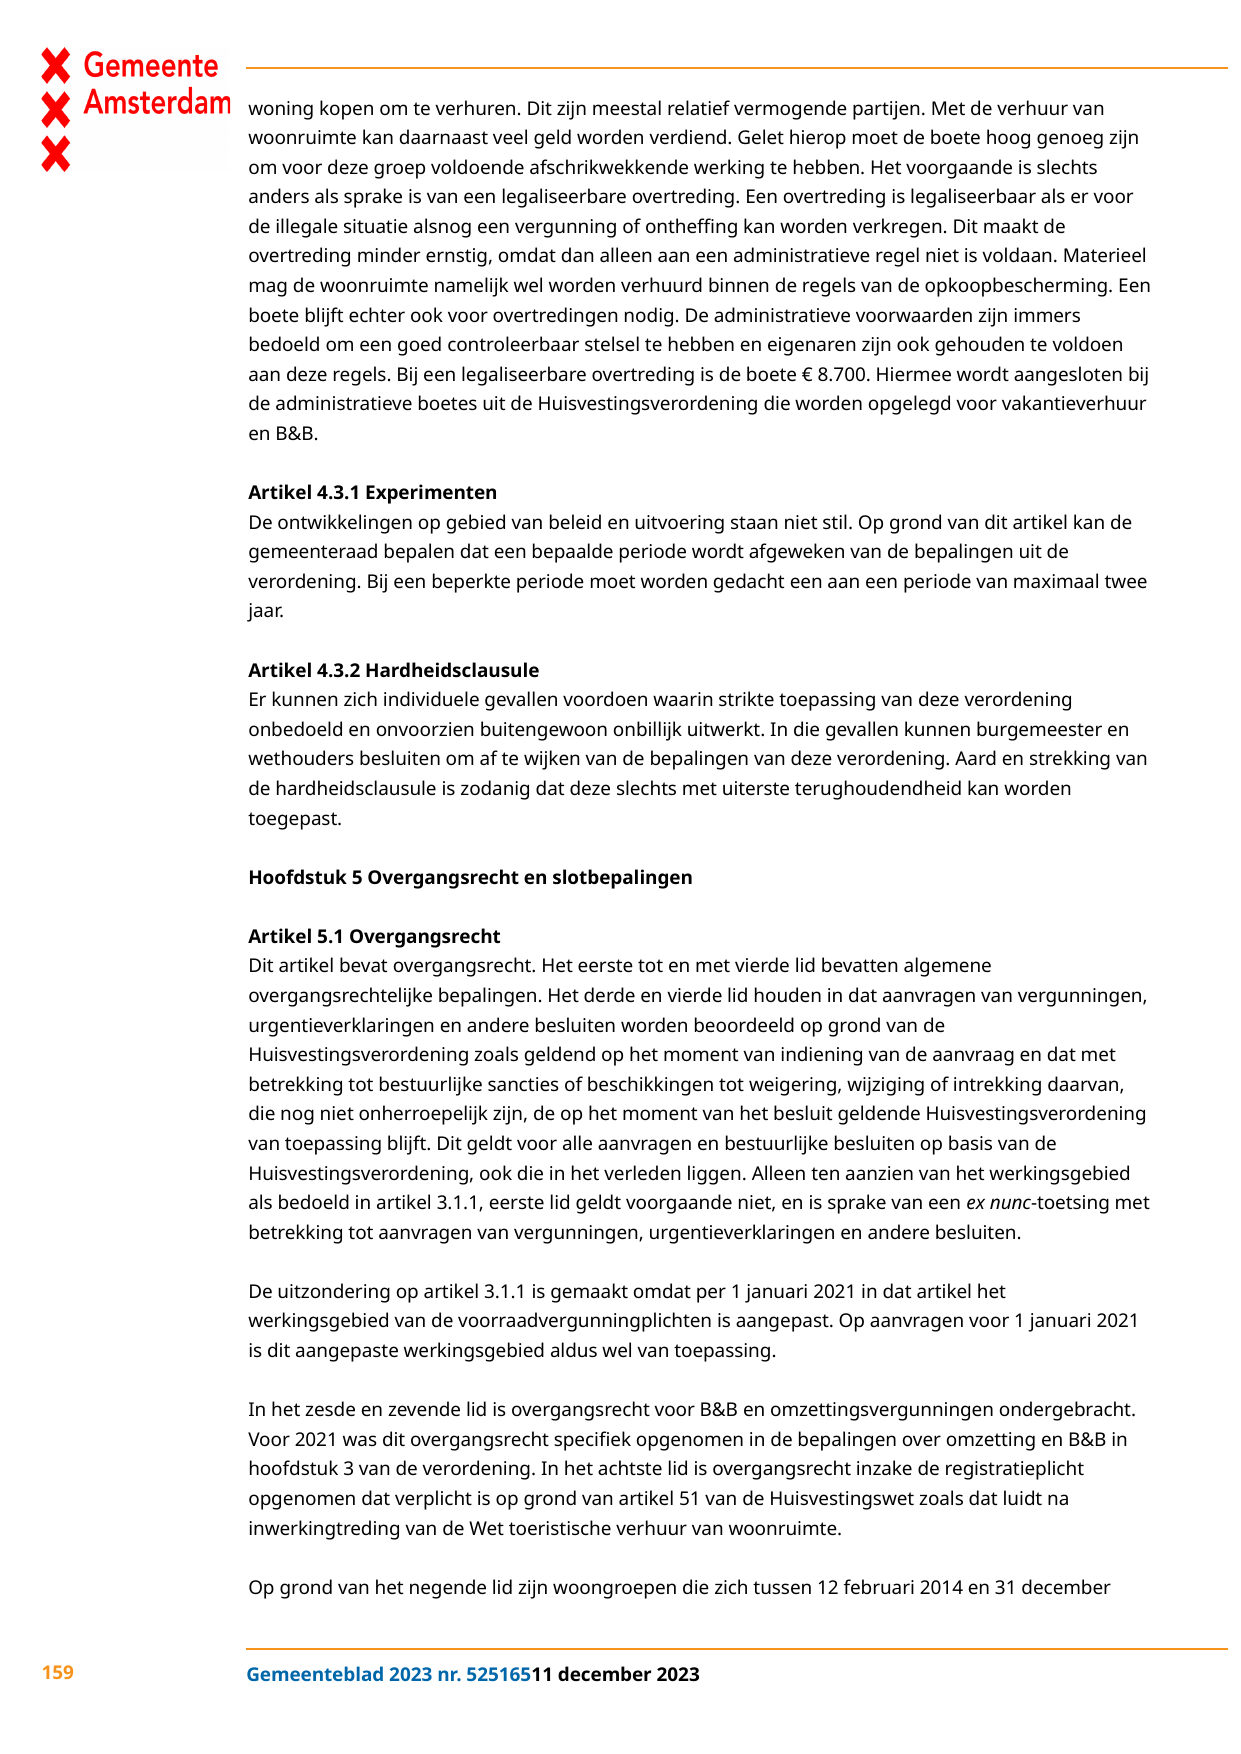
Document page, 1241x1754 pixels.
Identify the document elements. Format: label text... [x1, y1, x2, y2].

text Dit artikel bevat overgangsrecht. Het eerste tot en met vierde lid bevatten algemene overgangsrechtelijke bepalingen. Het derde en vierde lid houden in dat aanvragen van vergunningen, urgentieverklaringen en andere besluiten worden beoordeeld op grond van de Huisvestingsverordening zoals geldend op het moment van indiening van de aanvraag en dat met betrekking tot bestuurlijke sancties of beschikkingen tot weigering, wijziging of intrekking daarvan, die nog niet onherroepelijk zijn, de op het moment van het besluit geldende Huisvestingsverordening van toepassing blijft. Dit geldt voor alle aanvragen en bestuurlijke besluiten op basis van de Huisvestingsverordening, ook die in het verleden liggen. Alleen ten aanzien van het werkingsgebied als bedoeld in artikel 3.1.1, eerste lid geldt voorgaande niet, en is sprake van een ex nunc-toetsing met betrekking tot aanvragen van vergunningen, urgentieverklaringen en andere besluiten. [248, 953, 1152, 1245]
text De uitzondering op artikel 3.1.1 is gemaakt omdat per 1 januari 2021 in dat artikel het werkingsgebied van de voorraadvergunningplichten is aangepast. Op aanvragen voor 1 januari 2021 is dit aangepaste werkingsgebied aldus wel van toepassing. [248, 1278, 1152, 1363]
text Hoofdstuk 5 Overgangsrecht en slotbepalingen [248, 864, 1152, 890]
text Op grond van het negende lid zijn woongroepen die zich tussen 12 februari 2014 en 31 december [248, 1574, 1152, 1600]
text Artikel 5.1 Overgangsrecht [248, 923, 1152, 949]
text Er kunnen zich individuele gevallen voordoen waarin strikte toepassing van deze verordening onbedoeld en onvoorzien buitengewoon onbillijk uitwerkt. In die gevallen kunnen burgemeester en wethouders besluiten om af te wijken van de bepalingen van deze verordening. Aard en strekking van de hardheidsclausule is zodanig dat deze slechts met uiterste terughoudendheid kan worden toegepast. [248, 686, 1152, 831]
text Artikel 4.3.2 Hardheidsclausule [248, 657, 1152, 683]
text De ontwikkelingen op gebied van beleid en uitvoering staan niet stil. Op grond van dit artikel kan de gemeenteraad bepalen dat een bepaalde periode wordt afgeweken van de bepalingen uit de verordening. Bij een beperkte periode moet worden gedacht een aan een periode van maximaal twee jaar. [248, 509, 1152, 623]
picture [41, 47, 231, 172]
text Artikel 4.3.1 Experimenten [248, 479, 1152, 505]
text woning kopen om te verhuren. Dit zijn meestal relatief vermogende partijen. Met de verhuur van woonruimte kan daarnaast veel geld worden verdiend. Gelet hierop moet de boete hoog genoeg zijn om voor deze groep voldoende afschrikwekkende werking te hebben. Het voorgaande is slechts anders als sprake is van een legaliseerbare overtreding. Een overtreding is legaliseerbaar als er voor de illegale situatie alsnog een vergunning of ontheffing kan worden verkregen. Dit maakt de overtreding minder ernstig, omdat dan alleen aan een administratieve regel niet is voldaan. Materieel mag de woonruimte namelijk wel worden verhuurd binnen de regels van de opkoopbescherming. Een boete blijft echter ook voor overtredingen nodig. De administratieve voorwaarden zijn immers bedoeld om een goed controleerbaar stelsel te hebben en eigenaren zijn ook gehouden te voldoen aan deze regels. Bij een legaliseerbare overtreding is de boete € 8.700. Hiermee wordt aangesloten bij de administratieve boetes uit de Huisvestingsverordening die worden opgelegd voor vakantieverhuur en B&B. [248, 95, 1152, 446]
text In het zesde en zevende lid is overgangsrecht voor B&B en omzettingsvergunningen ondergebracht. Voor 2021 was dit overgangsrecht specifiek opgenomen in de bepalingen over omzetting en B&B in hoofdstuk 3 van de verordening. In het achtste lid is overgangsrecht inzake de registratieplicht opgenomen dat verplicht is op grond van artikel 51 van de Huisvestingswet zoals dat luidt na inwerkingtreding van de Wet toeristische verhuur van woonruimte. [248, 1396, 1152, 1541]
